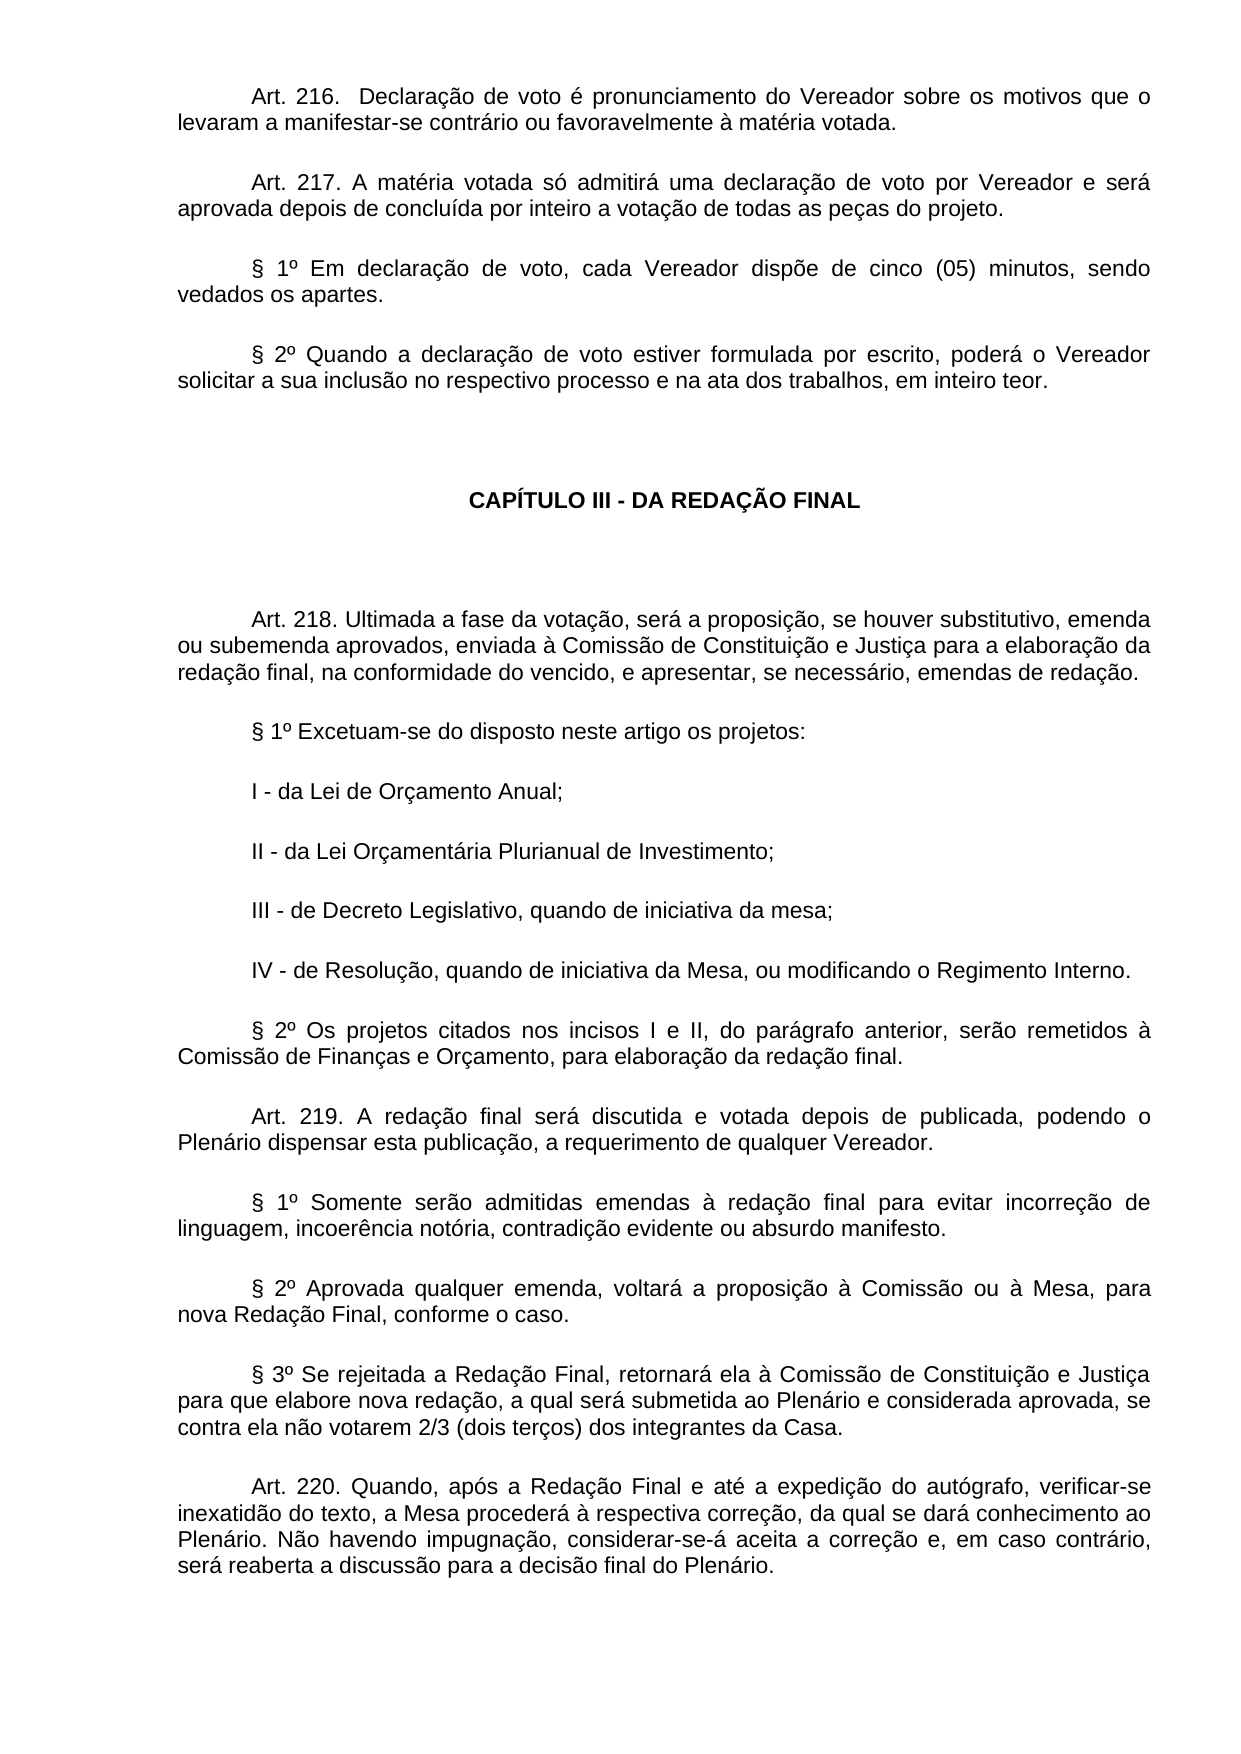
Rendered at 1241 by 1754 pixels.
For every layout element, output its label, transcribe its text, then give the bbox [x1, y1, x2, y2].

subtitle III - de Decreto Legislativo, quando de iniciativa da mesa; [177, 897, 1152, 924]
subtitle § 1º Excetuam-se do disposto neste artigo os projetos: [177, 718, 1152, 745]
subtitle Art. 216. Declaração de voto é pronunciamento do Vereador sobre os motivos que o levaram a manifestar-se contrário ou favoravelmente à matéria votada. [177, 83, 1152, 135]
subtitle Art. 220. Quando, após a Redação Final e até a expedição do autógrafo, verificar-se inexatidão do texto, a Mesa procederá à respectiva correção, da qual se dará conhecimento ao Plenário. Não havendo impugnação, considerar-se-á aceita a correção e, em caso contrário, será reaberta a discussão para a decisão final do Plenário. [177, 1473, 1152, 1579]
subtitle § 2º Aprovada qualquer emenda, voltará a proposição à Comissão ou à Mesa, para nova Redação Final, conforme o caso. [177, 1275, 1152, 1328]
subtitle § 1º Somente serão admitidas emendas à redação final para evitar incorreção de linguagem, incoerência notória, contradição evidente ou absurdo manifesto. [177, 1189, 1152, 1242]
subtitle II - da Lei Orçamentária Plurianual de Investimento; [177, 838, 1152, 864]
subtitle CAPÍTULO III - DA REDAÇÃO FINAL [177, 487, 1152, 513]
subtitle § 2º Quando a declaração de voto estiver formulada por escrito, poderá o Vereador solicitar a sua inclusão no respectivo processo e na ata dos trabalhos, em inteiro teor. [177, 341, 1152, 393]
subtitle Art. 218. Ultimada a fase da votação, será a proposição, se houver substitutivo, emenda ou subemenda aprovados, enviada à Comissão de Constituição e Justiça para a elaboração da redação final, na conformidade do vencido, e apresentar, se necessário, emendas de redação. [177, 606, 1152, 685]
subtitle Art. 217. A matéria votada só admitirá uma declaração de voto por Vereador e será aprovada depois de concluída por inteiro a votação de todas as peças do projeto. [177, 169, 1152, 221]
subtitle I - da Lei de Orçamento Anual; [177, 778, 1152, 804]
subtitle § 1º Em declaração de voto, cada Vereador dispõe de cinco (05) minutos, sendo vedados os apartes. [177, 255, 1152, 307]
subtitle IV - de Resolução, quando de iniciativa da Mesa, ou modificando o Regimento Interno. [177, 957, 1152, 983]
subtitle § 2º Os projetos citados nos incisos I e II, do parágrafo anterior, serão remetidos à Comissão de Finanças e Orçamento, para elaboração da redação final. [177, 1017, 1152, 1069]
subtitle § 3º Se rejeitada a Redação Final, retornará ela à Comissão de Constituição e Justiça para que elabore nova redação, a qual será submetida ao Plenário e considerada aprovada, se contra ela não votarem 2/3 (dois terços) dos integrantes da Casa. [177, 1361, 1152, 1440]
subtitle Art. 219. A redação final será discutida e votada depois de publicada, podendo o Plenário dispensar esta publicação, a requerimento de qualquer Vereador. [177, 1103, 1152, 1156]
